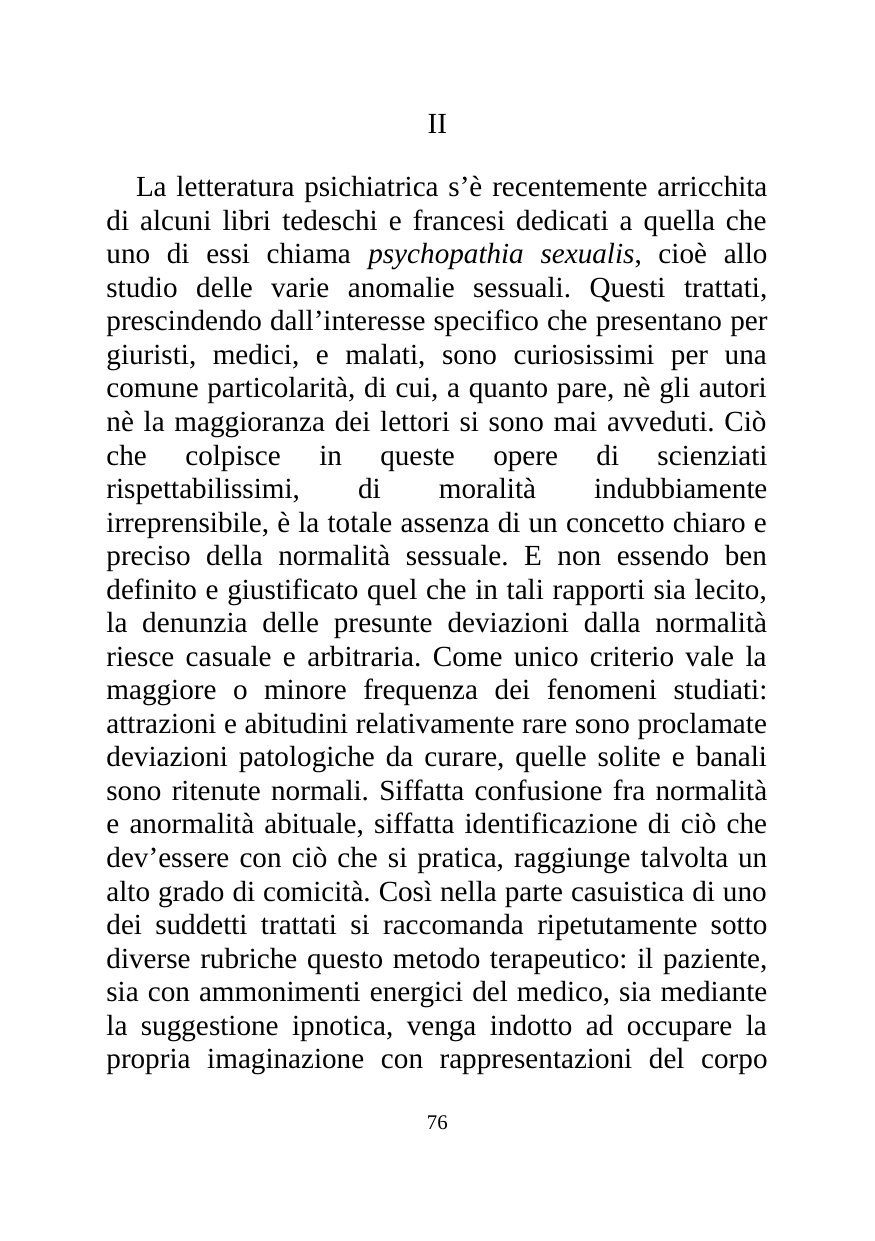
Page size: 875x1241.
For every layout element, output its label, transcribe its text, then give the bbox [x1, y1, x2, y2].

text La letteratura psichiatrica s’è recentemente arricchita di alcuni libri tedeschi e francesi dedicati a quella che uno di essi chiama psychopathia sexualis, cioè allo studio delle varie anomalie sessuali. Questi trattati, prescindendo dall’interesse specifico che presentano per giuristi, medici, e malati, sono curiosissimi per una comune particolarità, di cui, a quanto pare, nè gli autori nè la maggioranza dei lettori si sono mai avveduti. Ciò che colpisce in queste opere di scienziati rispettabilissimi, di moralità indubbiamente irreprensibile, è la totale assenza di un concetto chiaro e preciso della normalità sessuale. E non essendo ben definito e giustificato quel che in tali rapporti sia lecito, la denunzia delle presunte deviazioni dalla normalità riesce casuale e arbitraria. Come unico criterio vale la maggiore o minore frequenza dei fenomeni studiati: attrazioni e abitudini relativamente rare sono proclamate deviazioni patologiche da curare, quelle solite e banali sono ritenute normali. Siffatta confusione fra normalità e anormalità abituale, siffatta identificazione di ciò che dev’essere con ciò che si pratica, raggiunge talvolta un alto grado di comicità. Così nella parte casuistica di uno dei suddetti trattati si raccomanda ripetutamente sotto diverse rubriche questo metodo terapeutico: il paziente, sia con ammonimenti energici del medico, sia mediante la suggestione ipnotica, venga indotto ad occupare la propria imaginazione con rappresentazioni del corpo [106, 169, 768, 1075]
subtitle II [106, 106, 768, 140]
